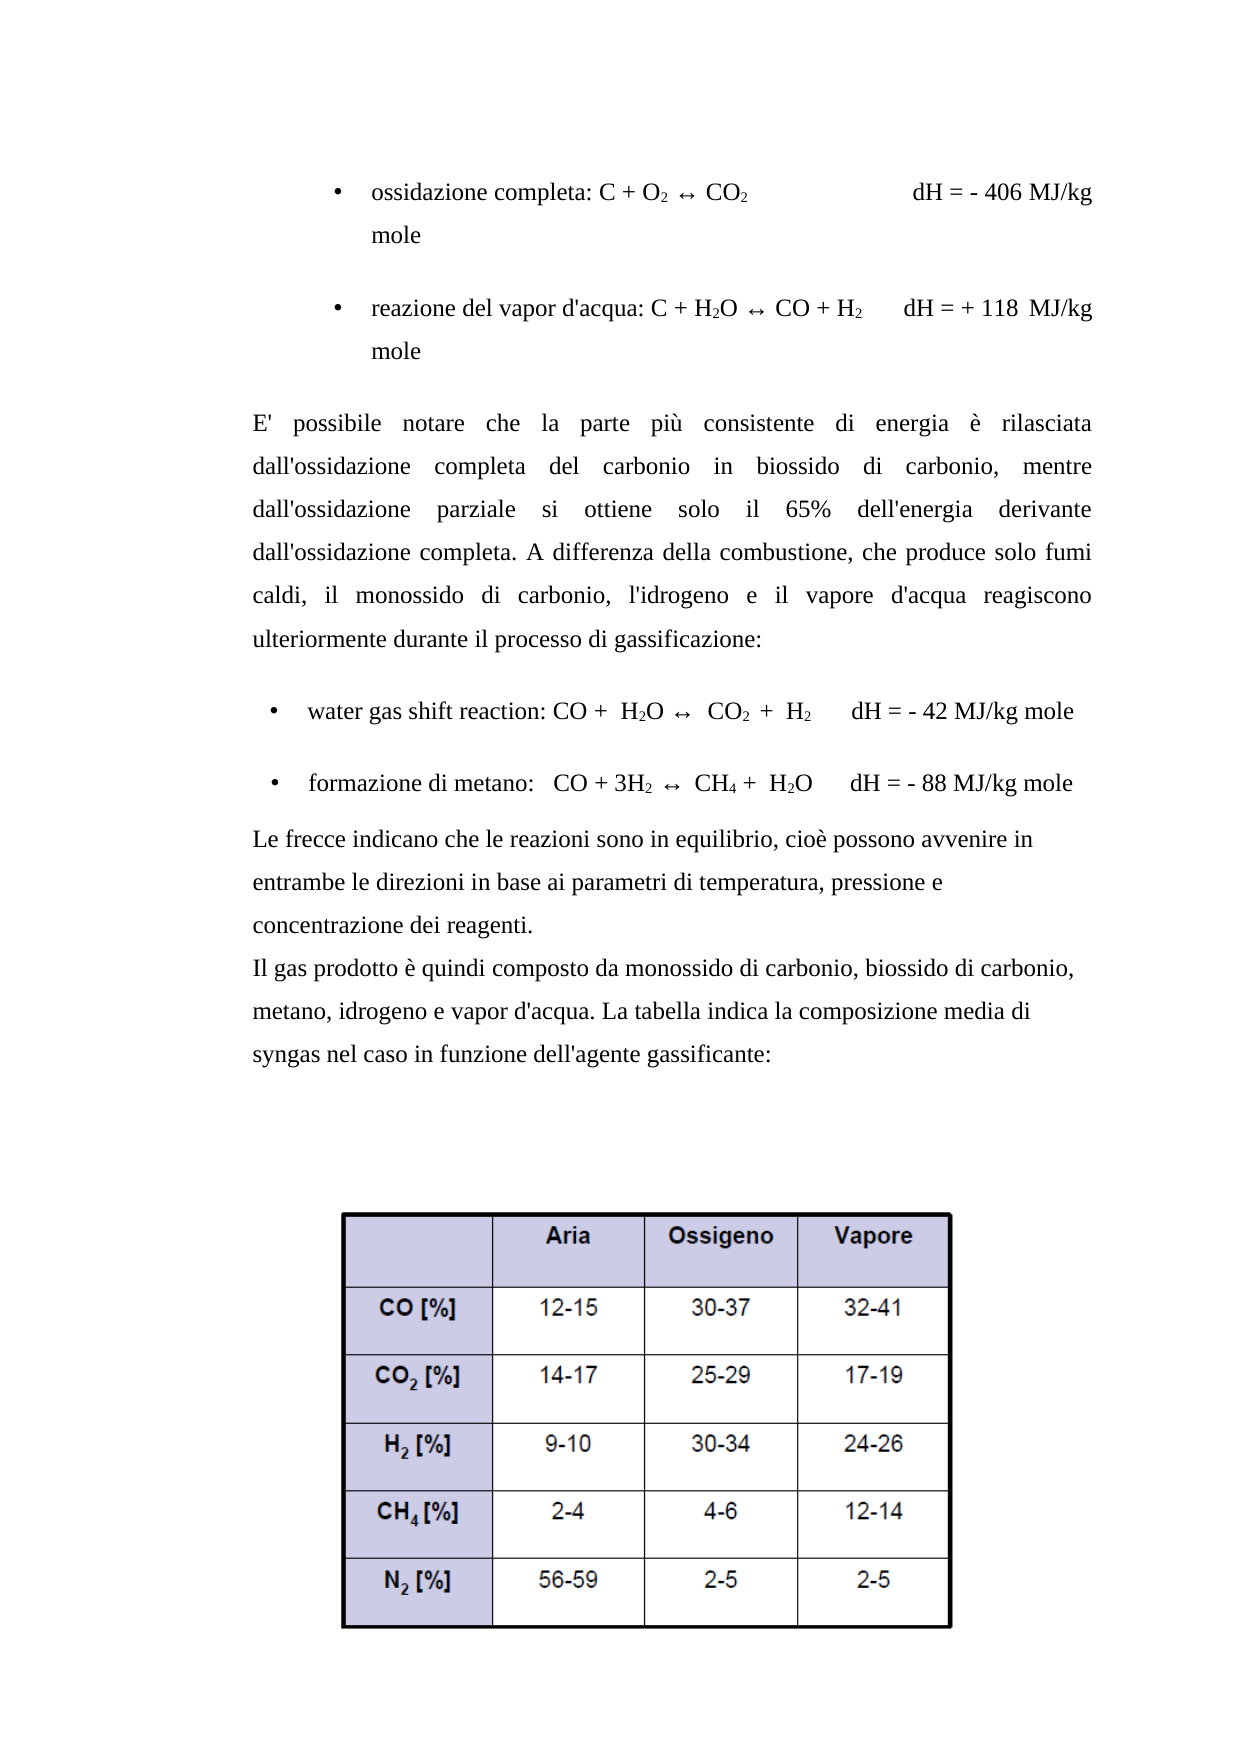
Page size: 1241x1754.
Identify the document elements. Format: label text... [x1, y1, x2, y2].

list reazione del vapor d'acqua: C + H2O ↔ CO + H2 dH = + 118 MJ/kg mole [333, 293, 1093, 364]
list water gas shift reaction: CO + H2O ↔ CO2 + H2 dH = - 42 MJ/kg mole [251, 696, 1093, 725]
list Le frecce indicano che le reazioni sono in equilibrio, cioè possono avvenire in entrambe le direzioni in base ai parametri di temperatura, pressione e concentrazione dei reagenti. [215, 824, 1093, 939]
list ossidazione completa: C + O2 ↔ CO2 dH = - 406 MJ/kg mole [333, 177, 1093, 249]
list E' possibile notare che la parte più consistente di energia è rilasciata dall'ossidazione completa del carbonio in biossido di carbonio, mentre dall'ossidazione parziale si ottiene solo il 65% dell'energia derivante dall'ossidazione completa. A differenza della combustione, che produce solo fumi caldi, il monossido di carbonio, l'idrogeno e il vapore d'acqua reagiscono ulteriormente durante il processo di gassificazione: [215, 408, 1093, 652]
picture [339, 1210, 955, 1631]
list formazione di metano: CO + 3H2 ↔ CH4 + H2O dH = - 88 MJ/kg mole [251, 768, 1093, 797]
list Il gas prodotto è quindi composto da monossido di carbonio, biossido di carbonio, metano, idrogeno e vapor d'acqua. La tabella indica la composizione media di syngas nel caso in funzione dell'agente gassificante: [215, 953, 1093, 1068]
